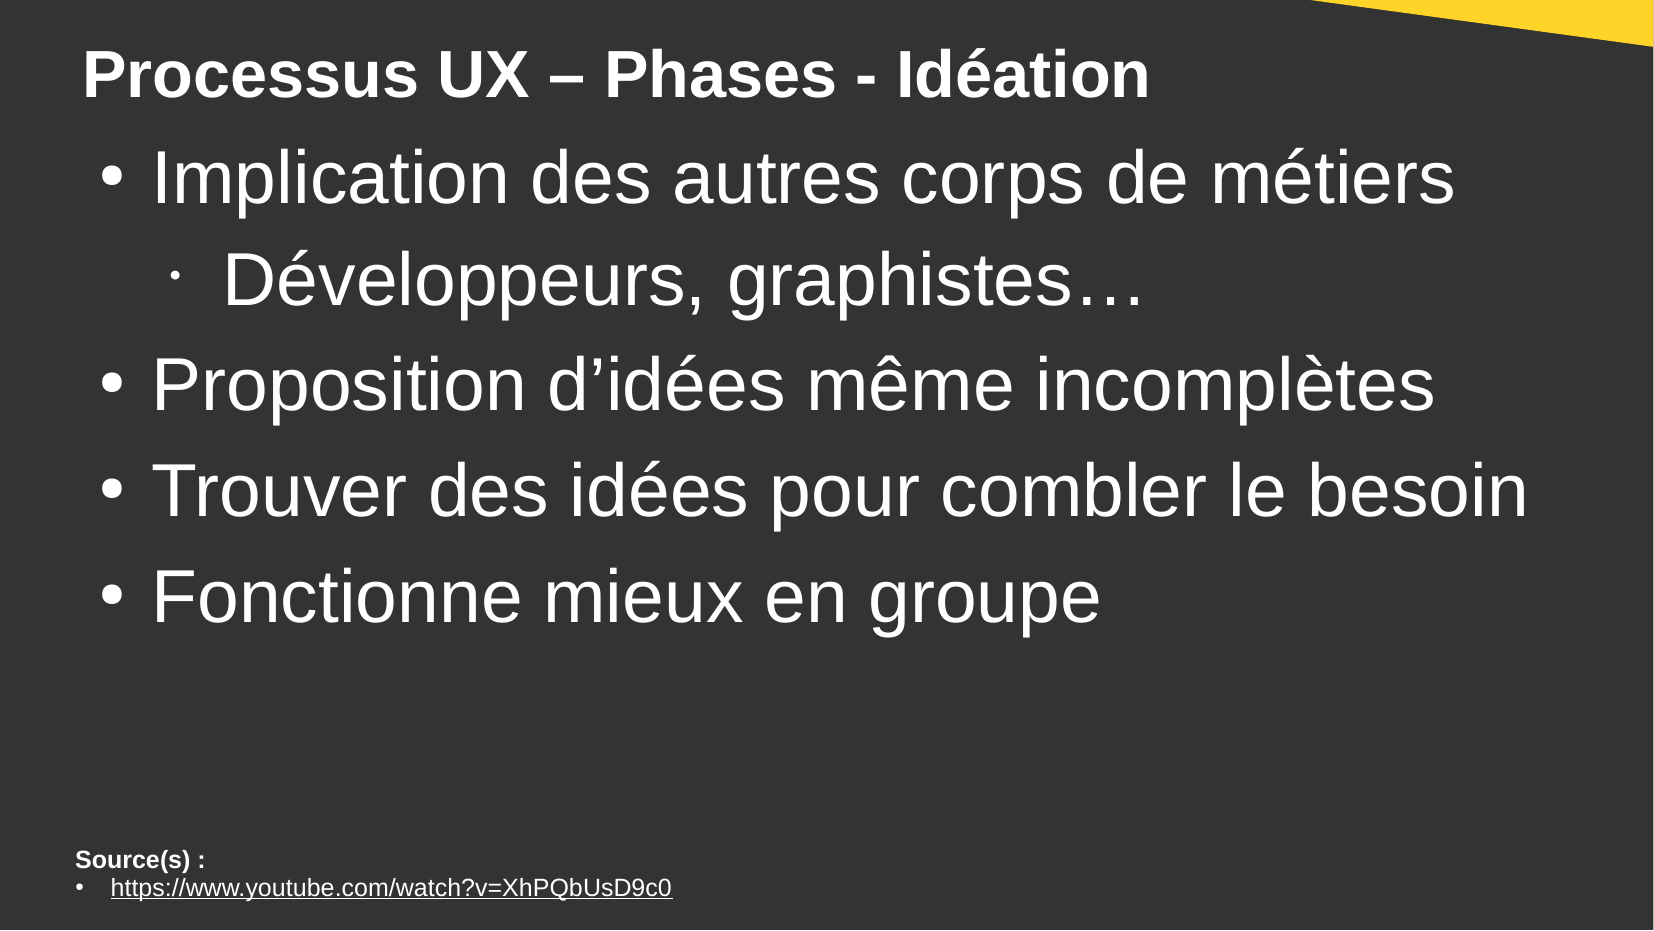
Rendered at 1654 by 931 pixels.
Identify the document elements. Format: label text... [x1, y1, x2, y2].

title Processus UX – Phases - Idéation [82, 37, 1571, 114]
text_box Source(s) : https://www.youtube.com/watch?v=XhPQbUsD9c0 [60, 838, 1546, 931]
text_box [1310, 0, 1654, 47]
list Implication des autres corps de métiers Développeurs, graphistes… Proposition d’idées même incomplètes Trouver des idées pour combler le besoin Fonctionne mieux en groupe [80, 135, 1620, 827]
